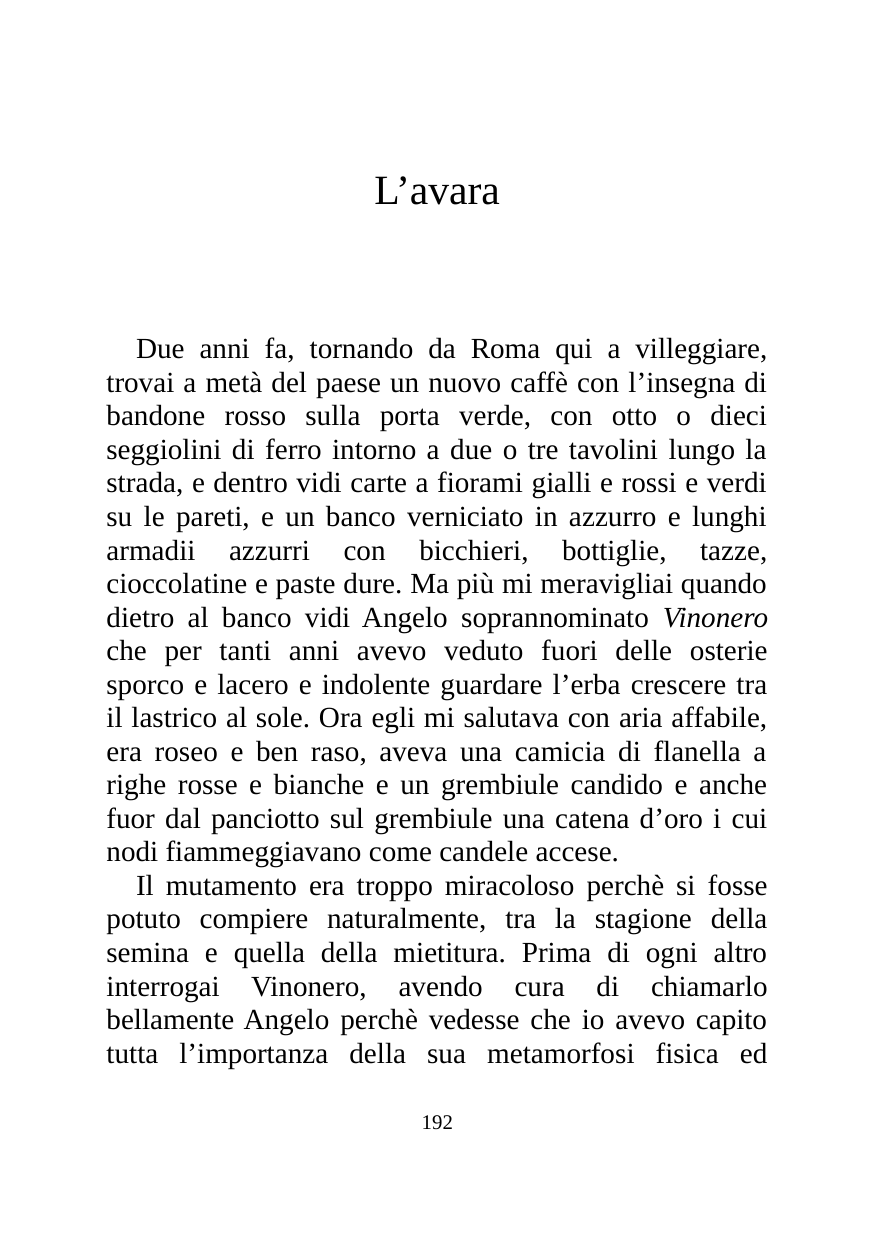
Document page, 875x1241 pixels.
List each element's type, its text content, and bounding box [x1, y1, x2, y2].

text Il mutamento era troppo miracoloso perchè si fosse potuto compiere naturalmente, tra la stagione della semina e quella della mietitura. Prima di ogni altro interrogai Vinonero, avendo cura di chiamarlo bellamente Angelo perchè vedesse che io avevo capito tutta l’importanza della sua metamorfosi fisica ed [106, 868, 768, 1069]
text L’avara [106, 165, 768, 213]
text Due anni fa, tornando da Roma qui a villeggiare, trovai a metà del paese un nuovo caffè con l’insegna di bandone rosso sulla porta verde, con otto o dieci seggiolini di ferro intorno a due o tre tavolini lungo la strada, e dentro vidi carte a fiorami gialli e rossi e verdi su le pareti, e un banco verniciato in azzurro e lunghi armadii azzurri con bicchieri, bottiglie, tazze, cioccolatine e paste dure. Ma più mi meravigliai quando dietro al banco vidi Angelo soprannominato Vinonero che per tanti anni avevo veduto fuori delle osterie sporco e lacero e indolente guardare l’erba crescere tra il lastrico al sole. Ora egli mi salutava con aria affabile, era roseo e ben raso, aveva una camicia di flanella a righe rosse e bianche e un grembiule candido e anche fuor dal panciotto sul grembiule una catena d’oro i cui nodi fiammeggiavano come candele accese. [106, 331, 768, 868]
